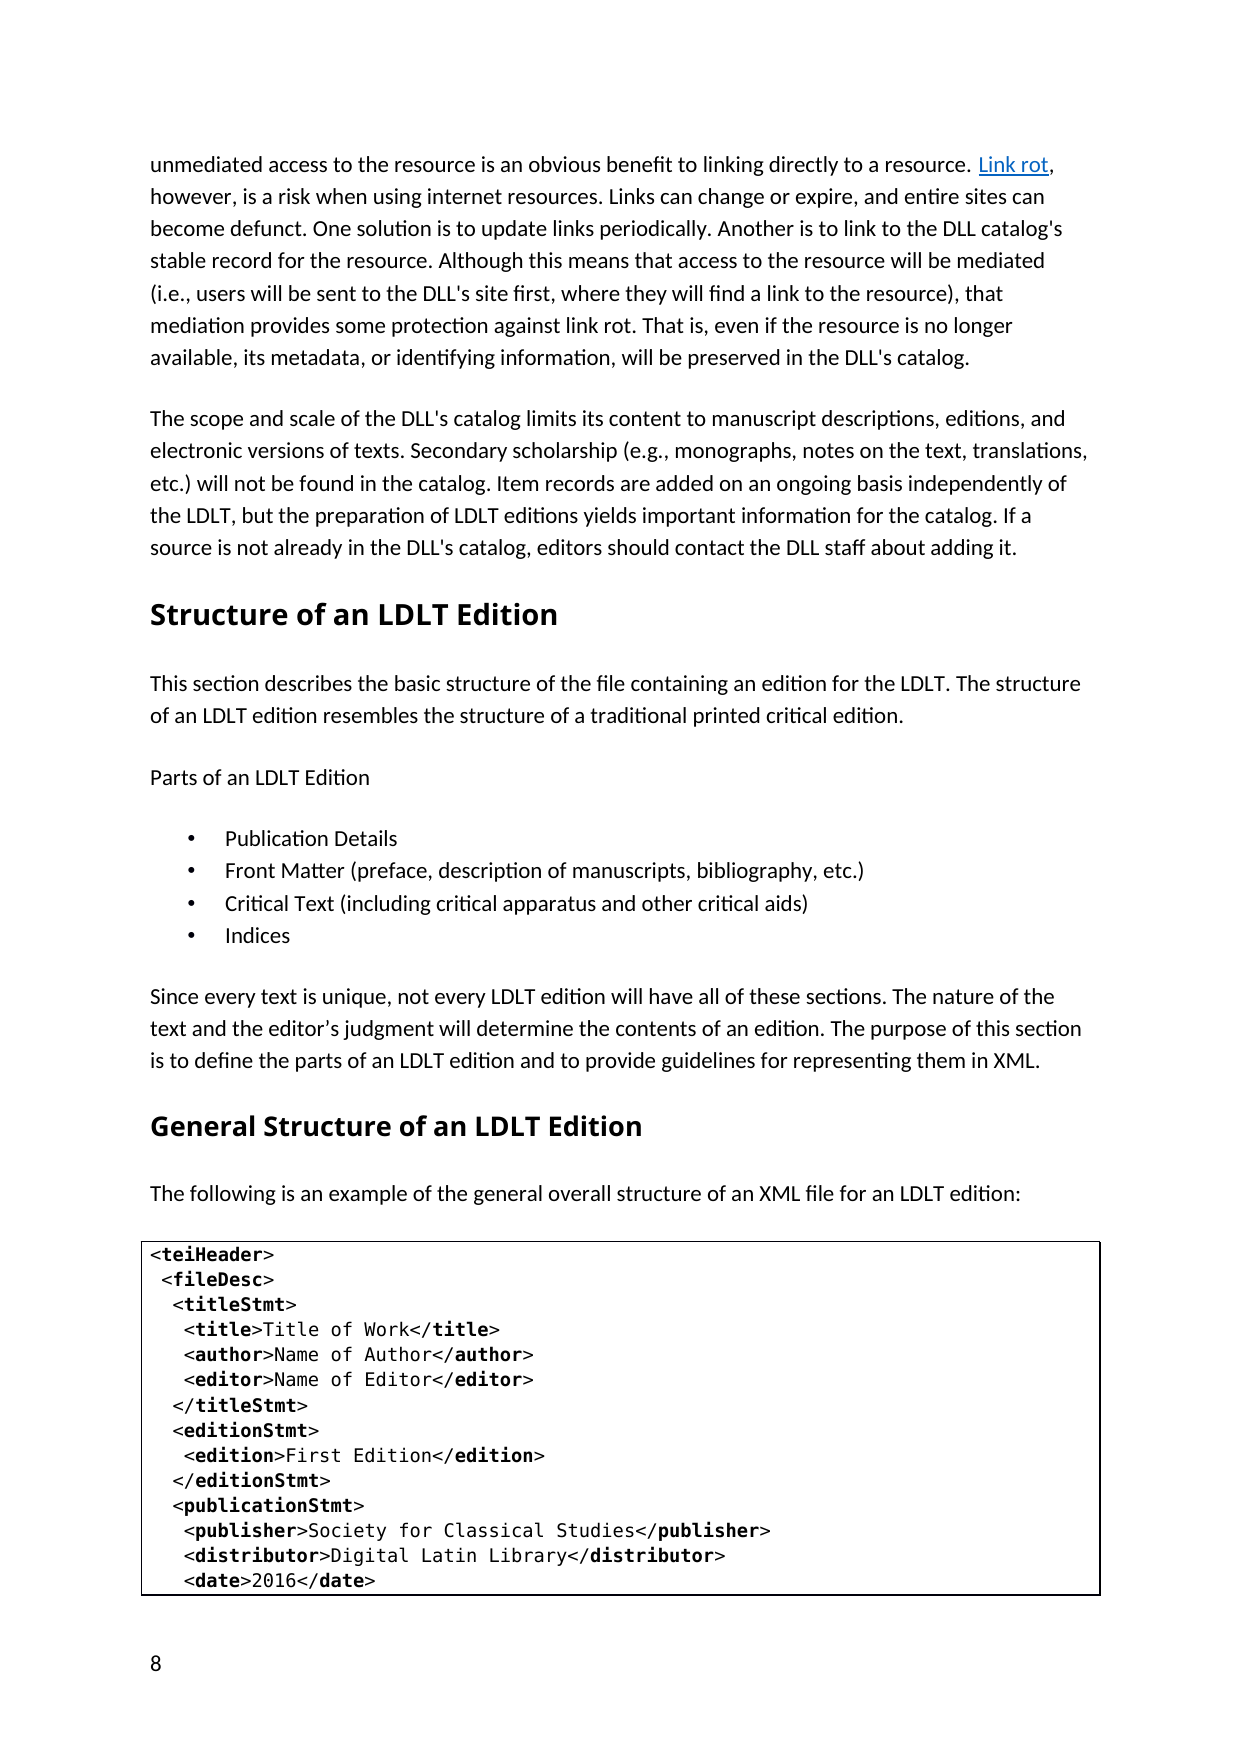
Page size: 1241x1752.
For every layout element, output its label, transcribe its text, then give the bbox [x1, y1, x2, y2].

text This section describes the basic structure of the file containing an edition for the LDLT. The structure of an LDLT edition resembles the structure of a traditional printed critical edition. [150, 669, 1090, 729]
text unmediated access to the resource is an obvious benefit to linking directly to a resource. Link rot, however, is a risk when using internet resources. Links can change or expire, and entire sites can become defunct. One solution is to update links periodically. Another is to link to the DLL catalog's stable record for the resource. Although this means that access to the resource will be mediated (i.e., users will be sent to the DLL's site first, where they will find a link to the resource), that mediation provides some protection against link rot. That is, even if the resource is no longer available, its metadata, or identifying information, will be preserved in the DLL's catalog. [150, 150, 1090, 371]
text <teiHeader> <fileDesc> <titleStmt> <title>Title of Work</title> <author>Name of Author</author> <editor>Name of Editor</editor> </titleStmt> <editionStmt> <edition>First Edition</edition> </editionStmt> <publicationStmt> <publisher>Society for Classical Studies</publisher> <distributor>Digital Latin Library</distributor> <date>2016</date> [142, 1242, 1099, 1594]
subtitle Structure of an LDLT Edition [150, 594, 1090, 634]
text The scope and scale of the DLL's catalog limits its content to manuscript descriptions, editions, and electronic versions of texts. Secondary scholarship (e.g., monographs, notes on the text, translations, etc.) will not be found in the catalog. Item records are added on an ongoing basis independently of the LDLT, but the preparation of LDLT editions yields important information for the catalog. If a source is not already in the DLL's catalog, editors should contact the DLL staff about adding it. [150, 404, 1090, 561]
list Front Matter (preface, description of manuscripts, bibliography, etc.) [187, 856, 1090, 884]
text Since every text is unique, not every LDLT edition will have all of these sections. The nature of the text and the editor’s judgment will determine the contents of an edition. The purpose of this section is to define the parts of an LDLT edition and to provide guidelines for representing them in XML. [150, 982, 1090, 1074]
list Indices [187, 921, 1090, 949]
subtitle General Structure of an LDLT Edition [150, 1108, 1090, 1145]
text Parts of an LDLT Edition [150, 763, 1090, 791]
text The following is an example of the general overall structure of an XML file for an LDLT edition: [150, 1179, 1090, 1207]
list Publication Details [187, 824, 1090, 852]
list Critical Text (including critical apparatus and other critical aids) [187, 889, 1090, 917]
